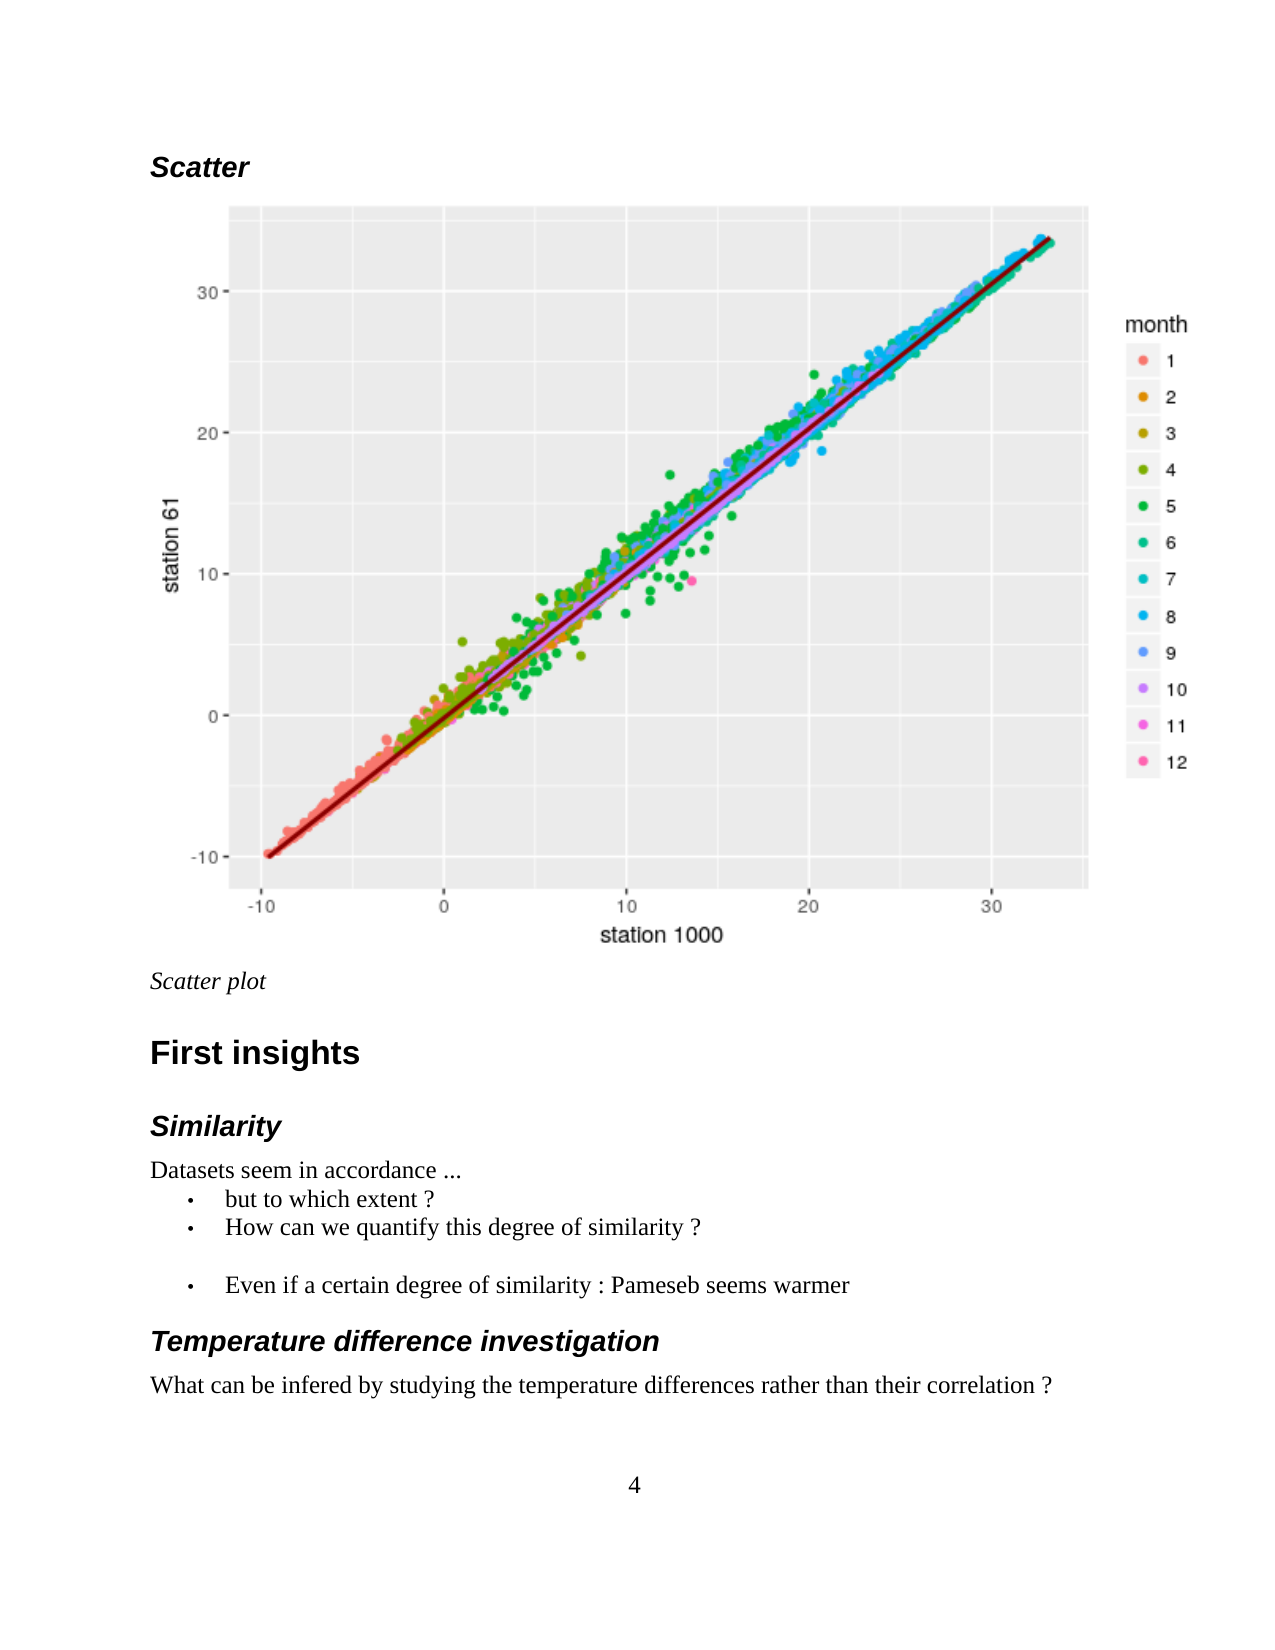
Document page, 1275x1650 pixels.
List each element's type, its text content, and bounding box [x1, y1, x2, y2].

list Even if a certain degree of similarity : Pameseb seems warmer [187, 1270, 1125, 1299]
list How can we quantify this degree of similarity ? [187, 1212, 1125, 1270]
subtitle Temperature difference investigation [150, 1324, 1125, 1357]
list but to which extent ? [187, 1184, 1125, 1212]
picture [150, 196, 1212, 954]
subtitle Similarity [150, 1109, 1125, 1142]
text Datasets seem in accordance ... [150, 1155, 1125, 1184]
text Scatter plot [150, 966, 1125, 995]
text What can be infered by studying the temperature differences rather than their correlation ? [150, 1370, 1125, 1398]
subtitle Scatter [150, 150, 1125, 183]
subtitle First insights [150, 1033, 1125, 1071]
